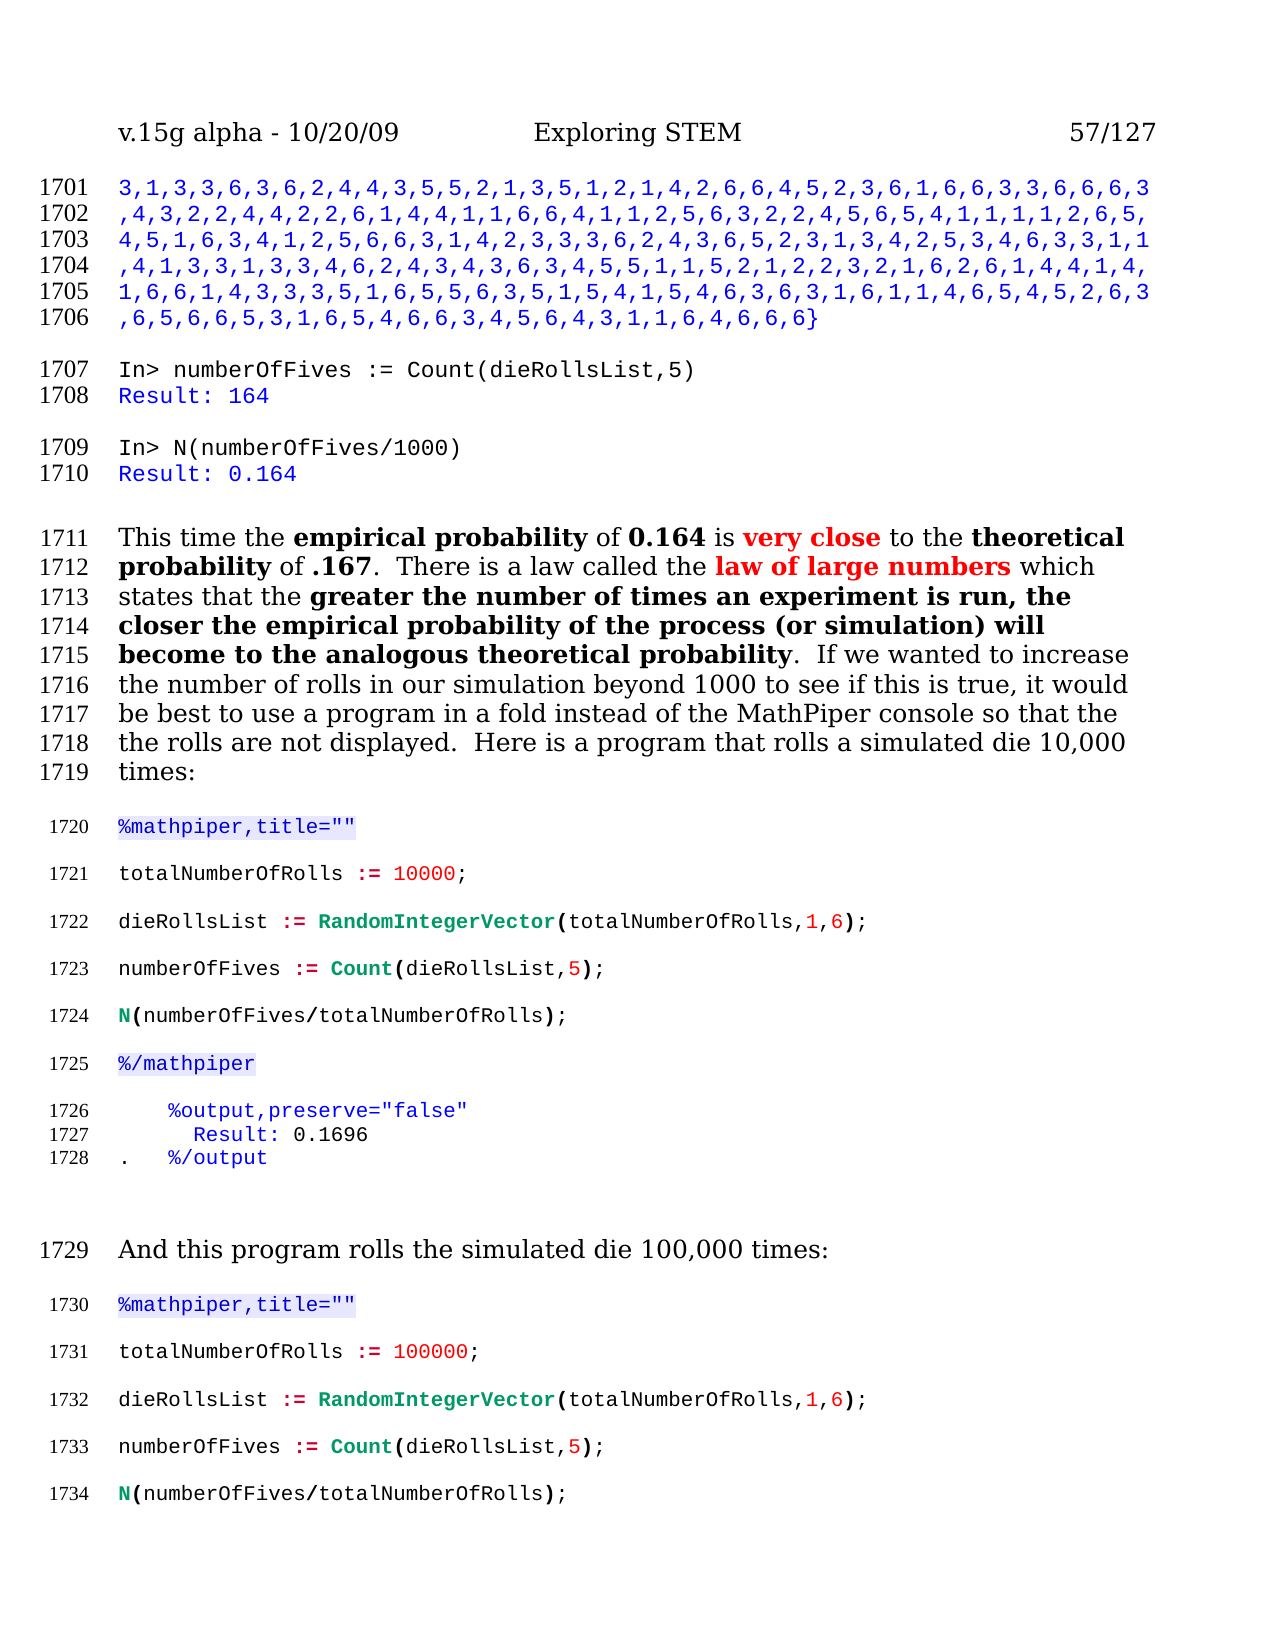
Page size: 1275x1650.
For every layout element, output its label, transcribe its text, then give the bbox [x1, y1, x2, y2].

text In> numberOfFives := Count(dieRollsList,5) [118, 358, 1157, 384]
text dieRollsList := RandomIntegerVector(totalNumberOfRolls,1,6); [118, 911, 1157, 934]
text This time the empirical probability of 0.164 is very close to the theoretical probability of .167. There is a law called the law of large numbers which states that the greater the number of times an experiment is run, the closer the empirical probability of the process (or simulation) will become to the analogous theoretical probability. If we wanted to increase the number of rolls in our simulation beyond 1000 to see if this is true, it would be best to use a program in a fold instead of the MathPiper console so that the the rolls are not displayed. Here is a program that rolls a simulated die 10,000 times: [118, 523, 1157, 786]
text Result: 0.1696 [118, 1123, 1157, 1147]
text totalNumberOfRolls := 100000; [118, 1341, 1157, 1365]
text And this program rolls the simulated die 100,000 times: [118, 1235, 1157, 1264]
text Result: 164 [118, 384, 1157, 410]
text totalNumberOfRolls := 10000; [118, 863, 1157, 887]
text %mathpiper,title="" [118, 1294, 1157, 1318]
text numberOfFives := Count(dieRollsList,5); [118, 958, 1157, 982]
text . %/output [118, 1147, 1157, 1171]
text N(numberOfFives/totalNumberOfRolls); [118, 1005, 1157, 1029]
text 3,1,3,3,6,3,6,2,4,4,3,5,5,2,1,3,5,1,2,1,4,2,6,6,4,5,2,3,6,1,6,6,3,3,6,6,6,3,4,3,2,2,4,4,2,2,6,1,4,4,1,1,6,6,4,1,1,2,5,6,3,2,2,4,5,6,5,4,1,1,1,1,2,6,5,4,5,1,6,3,4,1,2,5,6,6,3,1,4,2,3,3,3,6,2,4,3,6,5,2,3,1,3,4,2,5,3,4,6,3,3,1,1,4,1,3,3,1,3,3,4,6,2,4,3,4,3,6,3,4,5,5,1,1,5,2,1,2,2,3,2,1,6,2,6,1,4,4,1,4,1,6,6,1,4,3,3,3,5,1,6,5,5,6,3,5,1,5,4,1,5,4,6,3,6,3,1,6,1,1,4,6,5,4,5,2,6,3,6,5,6,6,5,3,1,6,5,4,6,6,3,4,5,6,4,3,1,1,6,4,6,6,6} [118, 177, 1157, 332]
text In> N(numberOfFives/1000) [118, 436, 1157, 462]
text %mathpiper,title="" [118, 816, 1157, 840]
text N(numberOfFives/totalNumberOfRolls); [118, 1483, 1157, 1507]
text dieRollsList := RandomIntegerVector(totalNumberOfRolls,1,6); [118, 1389, 1157, 1412]
text Result: 0.164 [118, 462, 1157, 488]
text %output,preserve="false" [118, 1100, 1157, 1123]
text numberOfFives := Count(dieRollsList,5); [118, 1436, 1157, 1459]
text %/mathpiper [118, 1053, 1157, 1076]
